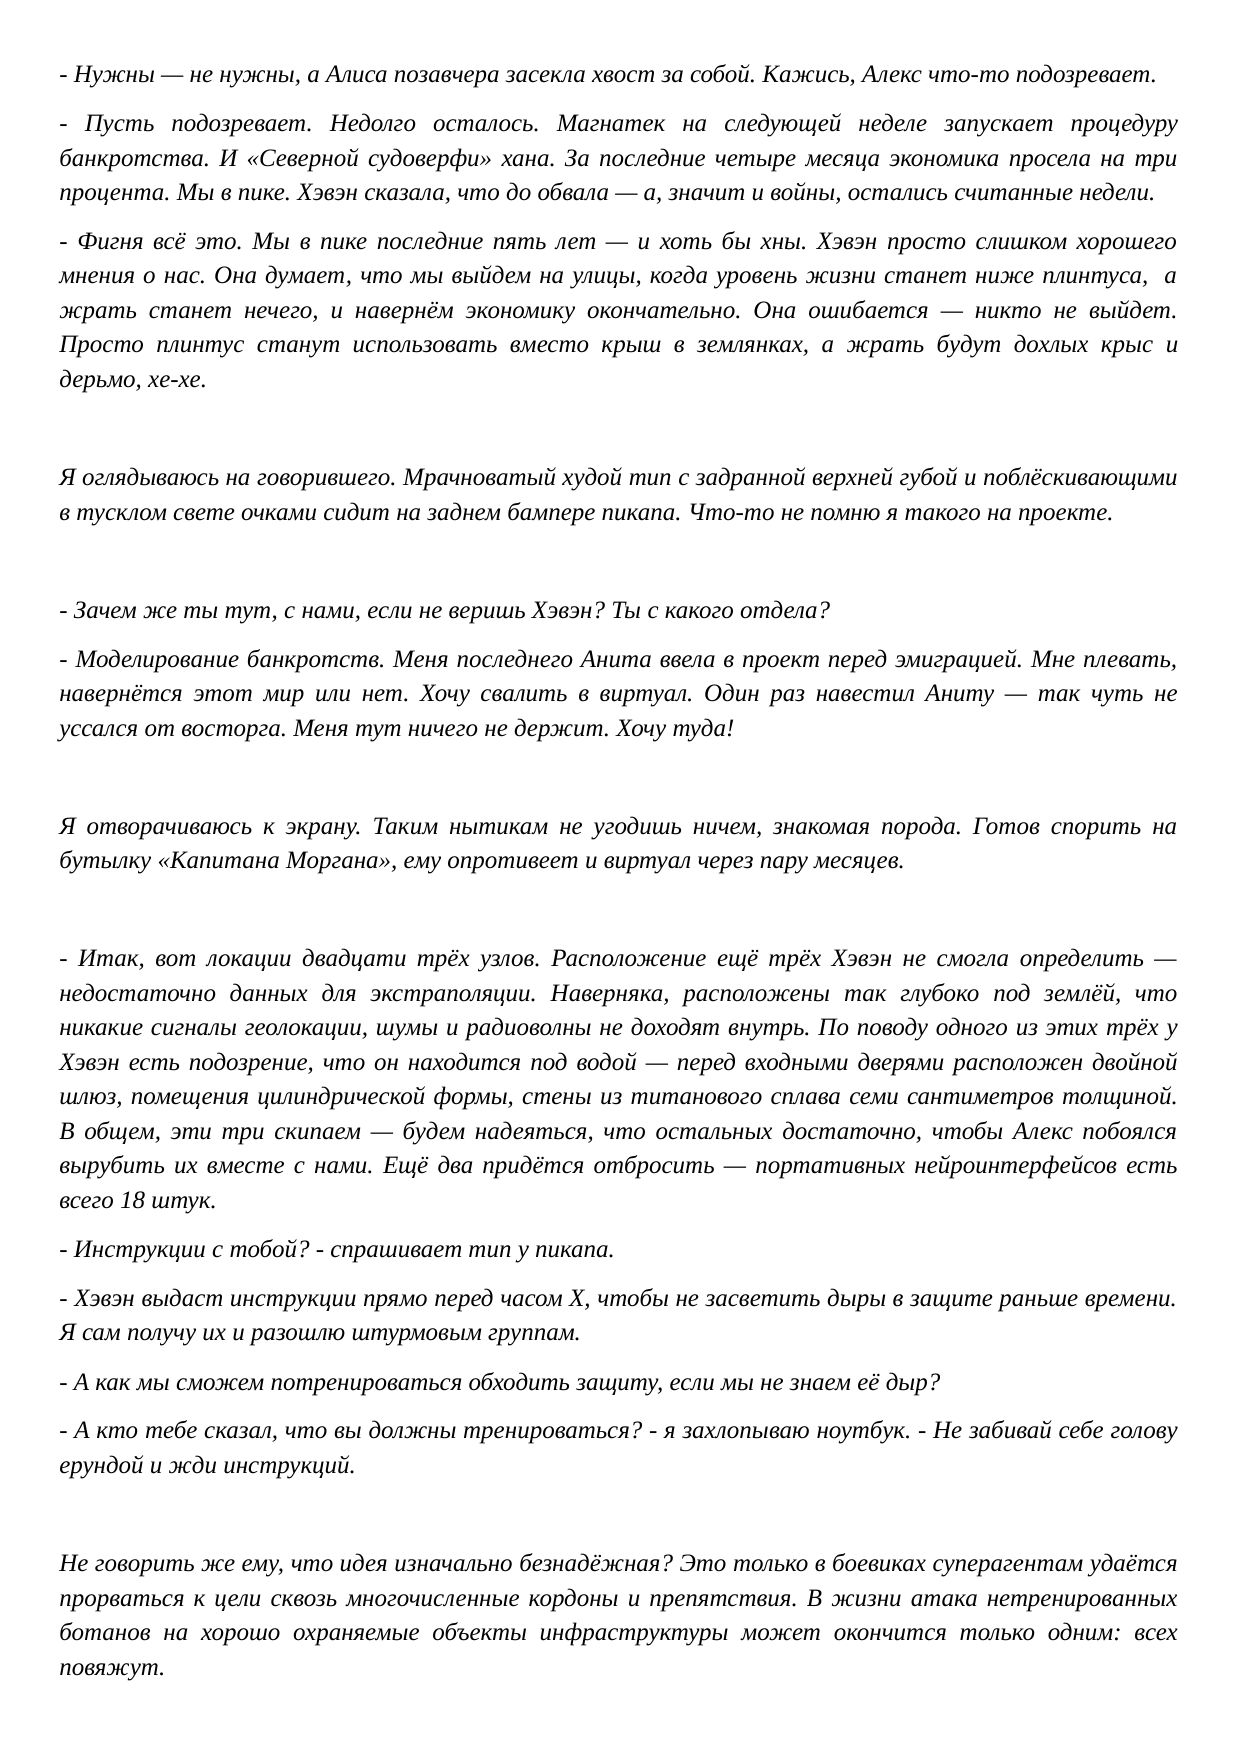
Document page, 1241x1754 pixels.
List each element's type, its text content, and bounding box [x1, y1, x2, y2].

text - Итак, вот локации двадцати трёх узлов. Расположение ещё трёх Хэвэн не смогла определить — недостаточно данных для экстраполяции. Наверняка, расположены так глубоко под землёй, что никакие сигналы геолокации, шумы и радиоволны не доходят внутрь. По поводу одного из этих трёх у Хэвэн есть подозрение, что он находится под водой — перед входными дверями расположен двойной шлюз, помещения цилиндрической формы, стены из титанового сплава семи сантиметров толщиной. В общем, эти три скипаем — будем надеяться, что остальных достаточно, чтобы Алекс побоялся вырубить их вместе с нами. Ещё два придётся отбросить — портативных нейроинтерфейсов есть всего 18 штук. [59, 943, 1181, 1214]
text - Моделирование банкротств. Меня последнего Анита ввела в проект перед эмиграцией. Мне плевать, навернётся этот мир или нет. Хочу свалить в виртуал. Один раз навестил Аниту — так чуть не уссался от восторга. Меня тут ничего не держит. Хочу туда! [59, 644, 1181, 742]
text - Инструкции с тобой? - спрашивает тип у пикапа. [59, 1234, 1181, 1263]
text - А как мы сможем потренироваться обходить защиту, если мы не знаем её дыр? [59, 1367, 1181, 1395]
text Я оглядываюсь на говорившего. Мрачноватый худой тип с задранной верхней губой и поблёскивающими в тусклом свете очками сидит на заднем бампере пикапа. Что-то не помню я такого на проекте. [59, 462, 1181, 525]
text - Хэвэн выдаст инструкции прямо перед часом Х, чтобы не засветить дыры в защите раньше времени. Я сам получу их и разошлю штурмовым группам. [59, 1283, 1181, 1346]
text - Пусть подозревает. Недолго осталось. Магнатек на следующей неделе запускает процедуру банкротства. И «Северной судоверфи» хана. За последние четыре месяца экономика просела на три процента. Мы в пике. Хэвэн сказала, что до обвала — а, значит и войны, остались считанные недели. [59, 108, 1181, 206]
text Не говорить же ему, что идея изначально безнадёжная? Это только в боевиках суперагентам удаётся прорваться к цели сквозь многочисленные кордоны и препятствия. В жизни атака нетренированных ботанов на хорошо охраняемые объекты инфраструктуры может окончится только одним: всех повяжут. [59, 1548, 1181, 1680]
text Я отворачиваюсь к экрану. Таким нытикам не угодишь ничем, знакомая порода. Готов спорить на бутылку «Капитана Моргана», ему опротивеет и виртуал через пару месяцев. [59, 811, 1181, 874]
text - Фигня всё это. Мы в пике последние пять лет — и хоть бы хны. Хэвэн просто слишком хорошего мнения о нас. Она думает, что мы выйдем на улицы, когда уровень жизни станет ниже плинтуса, а жрать станет нечего, и навернём экономику окончательно. Она ошибается — никто не выйдет. Просто плинтус станут использовать вместо крыш в землянках, а жрать будут дохлых крыс и дерьмо, хе-хе. [59, 226, 1181, 393]
text - Зачем же ты тут, с нами, если не веришь Хэвэн? Ты с какого отдела? [59, 595, 1181, 623]
text - А кто тебе сказал, что вы должны тренироваться? - я захлопываю ноутбук. - Не забивай себе голову ерундой и жди инструкций. [59, 1416, 1181, 1479]
text - Нужны — не нужны, а Алиса позавчера засекла хвост за собой. Кажись, Алекс что-то подозревает. [59, 59, 1181, 88]
